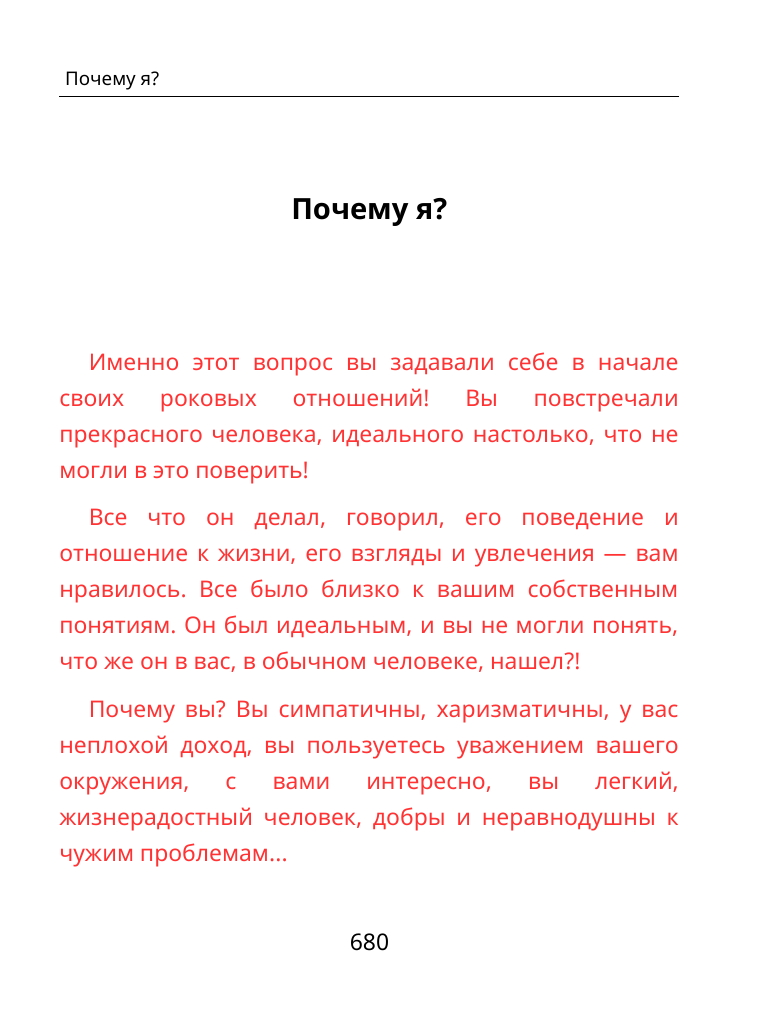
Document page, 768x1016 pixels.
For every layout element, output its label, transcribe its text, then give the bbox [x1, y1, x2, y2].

text Все что он делал, говорил, его поведение и отношение к жизни, его взгляды и увлечения — вам нравилось. Все было близко к вашим собственным понятиям. Он был идеальным, и вы не могли понять, что же он в вас, в обычном человеке, нашел?! [59, 501, 679, 676]
text Именно этот вопрос вы задавали себе в начале своих роковых отношений! Вы повстречали прекрасного человека, идеального настолько, что не могли в это поверить! [59, 346, 679, 485]
text Почему вы? Вы симпатичны, харизматичны, у вас неплохой доход, вы пользуетесь уважением вашего окружения, с вами интересно, вы легкий, жизнерадостный человек, добры и неравнодушны к чужим проблемам... [59, 693, 679, 868]
subtitle Почему я? [59, 185, 679, 228]
